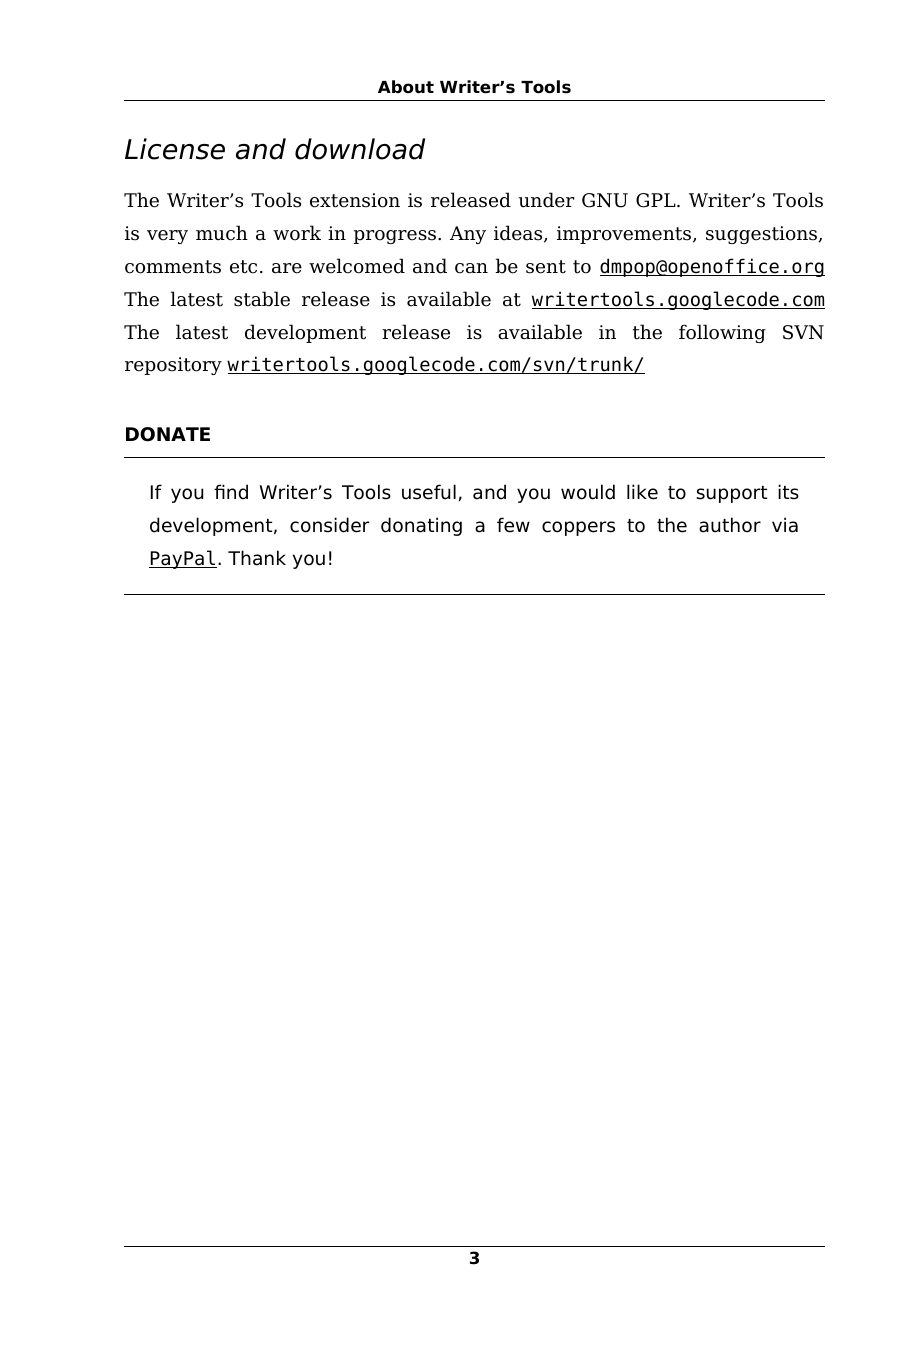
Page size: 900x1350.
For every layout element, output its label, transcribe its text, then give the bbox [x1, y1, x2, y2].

text The Writer’s Tools extension is released under GNU GPL. Writer’s Tools is very much a work in progress. Any ideas, improvements, suggestions, comments etc. are welcomed and can be sent to dmpop@openoffice.org The latest stable release is available at writertools.googlecode.com The latest development release is available in the following SVN repository writertools.googlecode.com/svn/trunk/ [124, 190, 825, 376]
text DONATE [124, 424, 825, 446]
text If you find Writer’s Tools useful, and you would like to support its development, consider donating a few coppers to the author via PayPal. Thank you! [124, 458, 825, 594]
subtitle License and download [124, 134, 825, 166]
